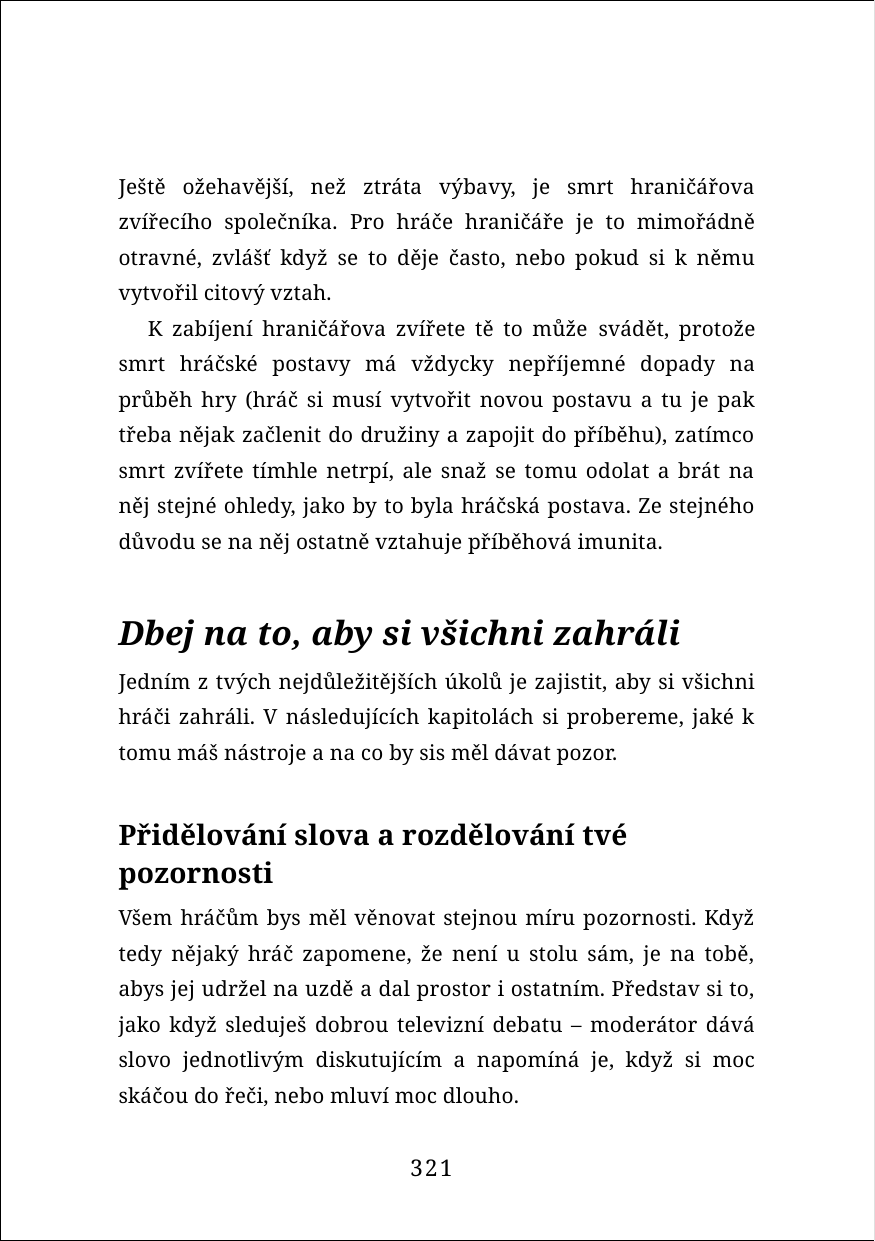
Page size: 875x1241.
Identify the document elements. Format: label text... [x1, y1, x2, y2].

subtitle Přidělování slova a rozdělování tvé pozornosti [118, 815, 756, 892]
text Všem hráčům bys měl věnovat stejnou míru pozornosti. Když tedy nějaký hráč zapomene, že není u stolu sám, je na tobě, abys jej udržel na uzdě a dal prostor i ostatním. Představ si to, jako když sleduješ dobrou televizní debatu – moderátor dává slovo jednotlivým diskutujícím a napomíná je, když si moc skáčou do řeči, nebo mluví moc dlouho. [118, 903, 756, 1109]
subtitle Dbej na to, aby si všichni zahráli [118, 610, 756, 655]
text Jedním z tvých nejdůležitějších úkolů je zajistit, aby si všichni hráči zahráli. V následujících kapitolách si probereme, jaké k tomu máš nástroje a na co by sis měl dávat pozor. [118, 667, 756, 766]
text Ještě ožehavější, než ztráta výbavy, je smrt hraničářova zvířecího společníka. Pro hráče hraničáře je to mimořádně otravné, zvlášť když se to děje často, nebo pokud si k němu vytvořil citový vztah. K zabíjení hraničářova zvířete tě to může svádět, protože smrt hráčské postavy má vždycky nepříjemné dopady na průběh hry (hráč si musí vytvořit novou postavu a tu je pak třeba nějak začlenit do družiny a zapojit do příběhu), zatímco smrt zvířete tímhle netrpí, ale snaž se tomu odolat a brát na něj stejné ohledy, jako by to byla hráčská postava. Ze stejného důvodu se na něj ostatně vztahuje příběhová imunita. [118, 172, 756, 555]
